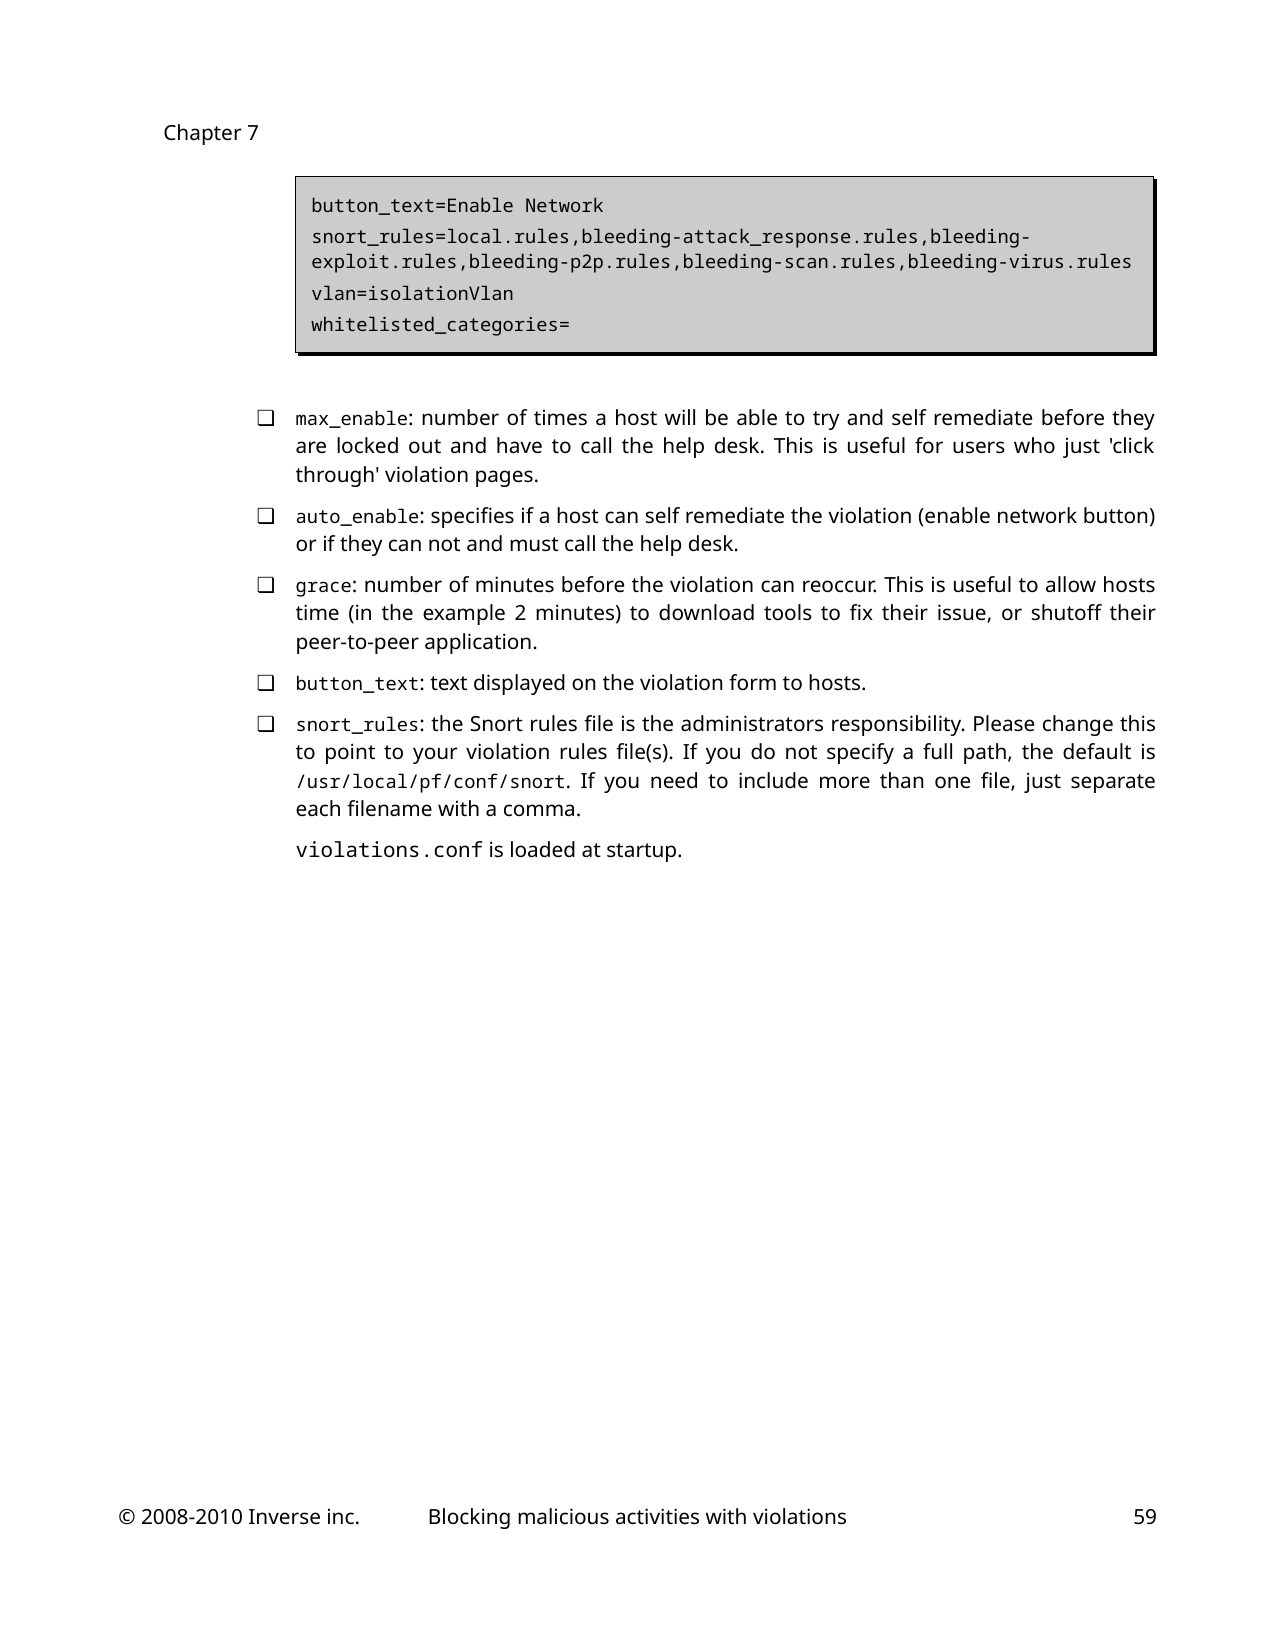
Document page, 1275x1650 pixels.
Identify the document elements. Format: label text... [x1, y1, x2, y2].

list ❏ max_enable: number of times a host will be able to try and self remediate before they are locked out and have to call the help desk. This is useful for users who just 'click through' violation pages. [256, 403, 1157, 488]
text whitelisted_categories= [296, 296, 1153, 352]
list ❏ snort_rules: the Snort rules file is the administrators responsibility. Please change this to point to your violation rules file(s). If you do not specify a full path, the default is /usr/local/pf/conf/snort. If you need to include more than one file, just separate each filename with a comma. [256, 709, 1157, 823]
text vlan=isolationVlan [296, 264, 1153, 296]
list ❏ auto_enable: specifies if a host can self remediate the violation (enable network button) or if they can not and must call the help desk. [256, 501, 1157, 558]
list ❏ grace: number of minutes before the violation can reoccur. This is useful to allow hosts time (in the example 2 minutes) to download tools to fix their issue, or shutoff their peer-to-peer application. [256, 570, 1157, 655]
text snort_rules=local.rules,bleeding-attack_response.rules,bleeding-exploit.rules,bleeding-p2p.rules,bleeding-scan.rules,bleeding-virus.rules [296, 207, 1153, 264]
list ❏ button_text: text displayed on the violation form to hosts. [256, 668, 1157, 696]
text button_text=Enable Network [296, 177, 1153, 207]
text violations.conf is loaded at startup. [295, 835, 1157, 863]
